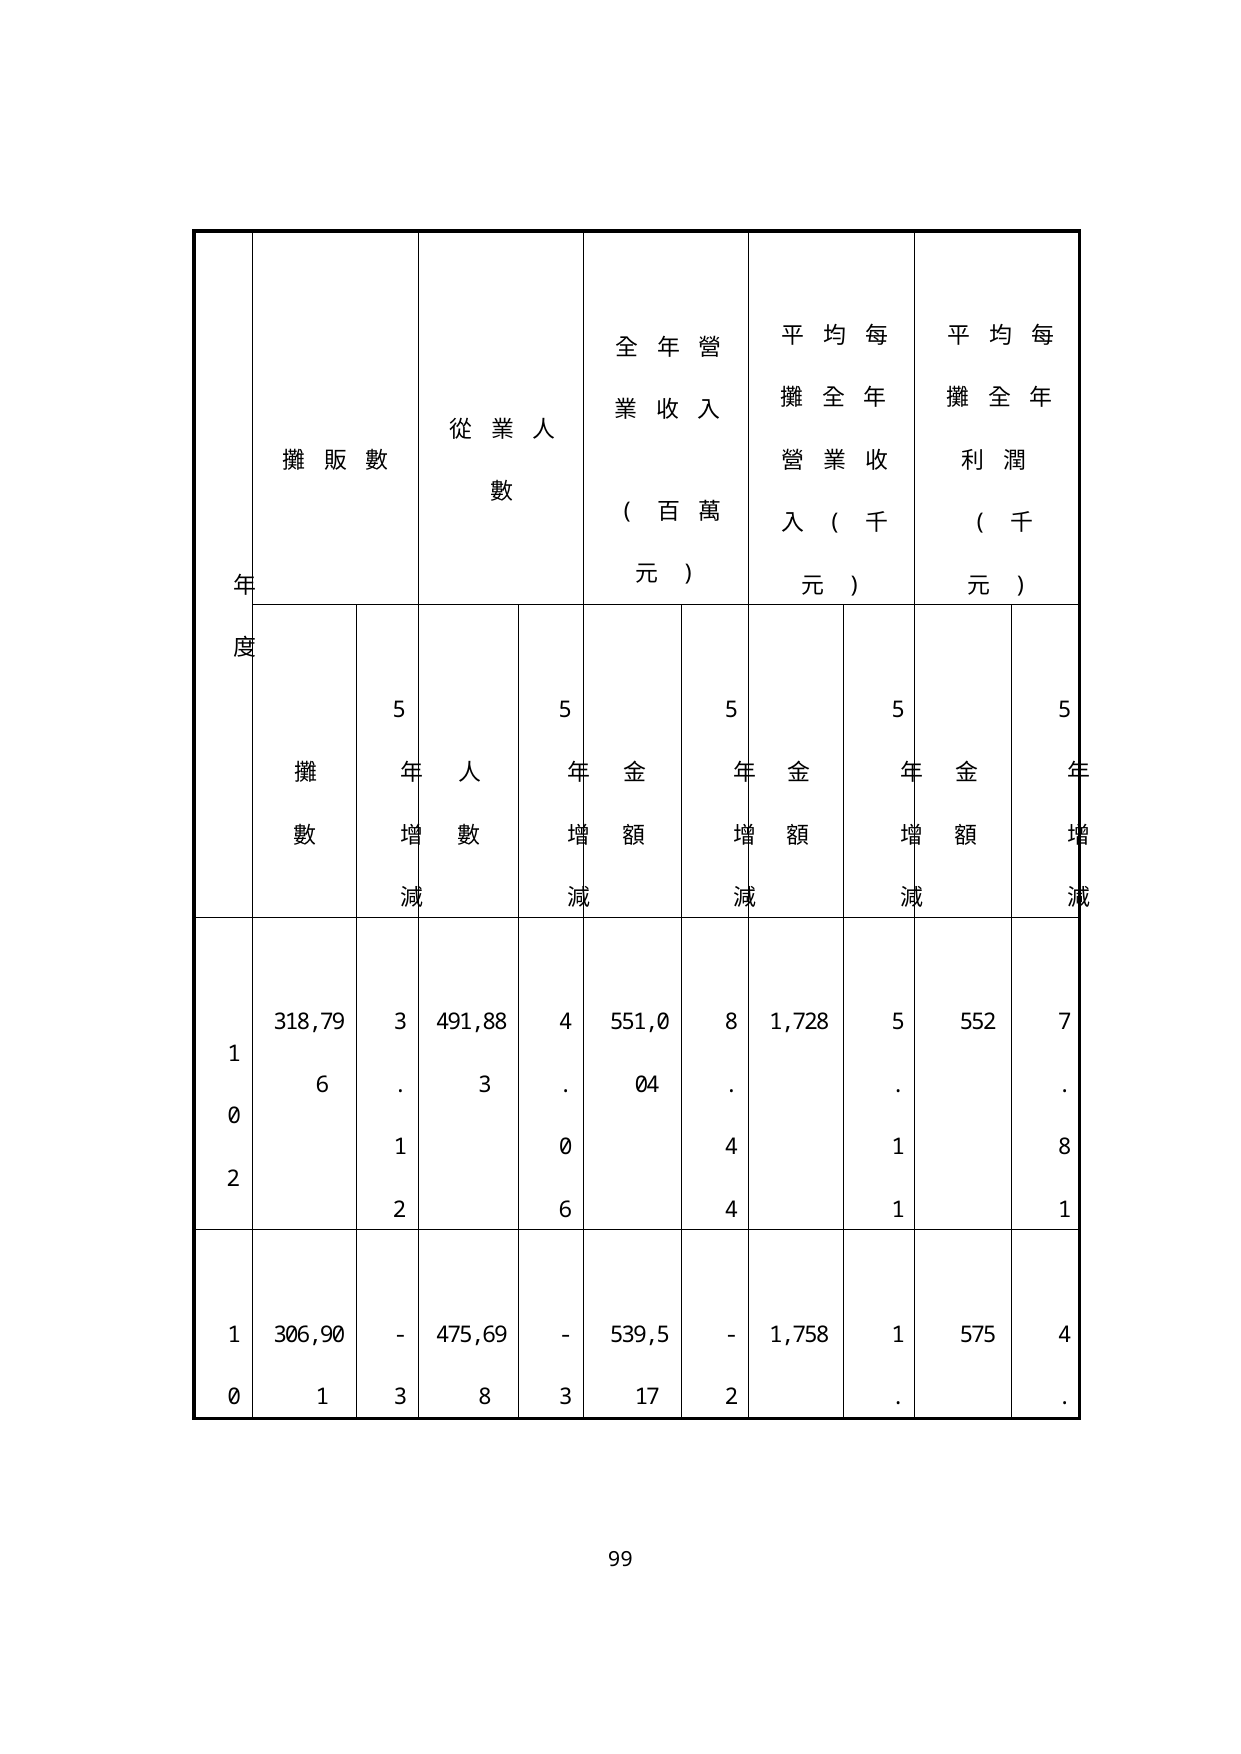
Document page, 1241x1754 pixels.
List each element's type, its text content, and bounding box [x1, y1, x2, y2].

table_cell 1. [844, 1230, 914, 1417]
table_header 從業人數 [419, 233, 583, 604]
table_cell 552 [915, 918, 1011, 1229]
table_cell 金額 [584, 605, 681, 917]
table_cell 5年 增減 [1012, 605, 1078, 917]
table_cell 5.11 [844, 918, 914, 1229]
table_cell -3 [519, 1230, 583, 1417]
table_cell -3 [357, 1230, 418, 1417]
table_cell -2 [682, 1230, 748, 1417]
table_cell 539,517 [584, 1230, 681, 1417]
table_cell 人數 [419, 605, 518, 917]
table_cell 5年 增減 [519, 605, 583, 917]
table_cell 306,901 [253, 1230, 356, 1417]
table_cell 1,728 [749, 918, 843, 1229]
table_cell 金額 [749, 605, 843, 917]
table_cell 5年 增減 [682, 605, 748, 917]
table_cell 491,883 [419, 918, 518, 1229]
table_cell 5年 增減 [844, 605, 914, 917]
table_header 全年營業收入 (百萬元) [584, 233, 748, 604]
table_cell 551,004 [584, 918, 681, 1229]
table_cell 475,698 [419, 1230, 518, 1417]
table_cell 575 [915, 1230, 1011, 1417]
table_cell 7.81 [1012, 918, 1078, 1229]
table_header 攤販數 [253, 233, 418, 604]
table_header 平均每攤全年 利潤(千元) [915, 233, 1078, 604]
table_cell 4. [1012, 1230, 1078, 1417]
table_cell 3.12 [357, 918, 418, 1229]
table_cell 攤數 [253, 605, 356, 917]
table_cell 318,796 [253, 918, 356, 1229]
table_header 年度 [196, 233, 252, 917]
table_cell 4.06 [519, 918, 583, 1229]
table_cell 10 [196, 1230, 252, 1417]
table_cell 102 [196, 918, 252, 1229]
table_cell 1,758 [749, 1230, 843, 1417]
table_cell 金額 [915, 605, 1011, 917]
table_header 平均每攤全年 營業收入(千元) [749, 233, 914, 604]
table_cell 8.44 [682, 918, 748, 1229]
table_cell 5年 增減 [357, 605, 418, 917]
